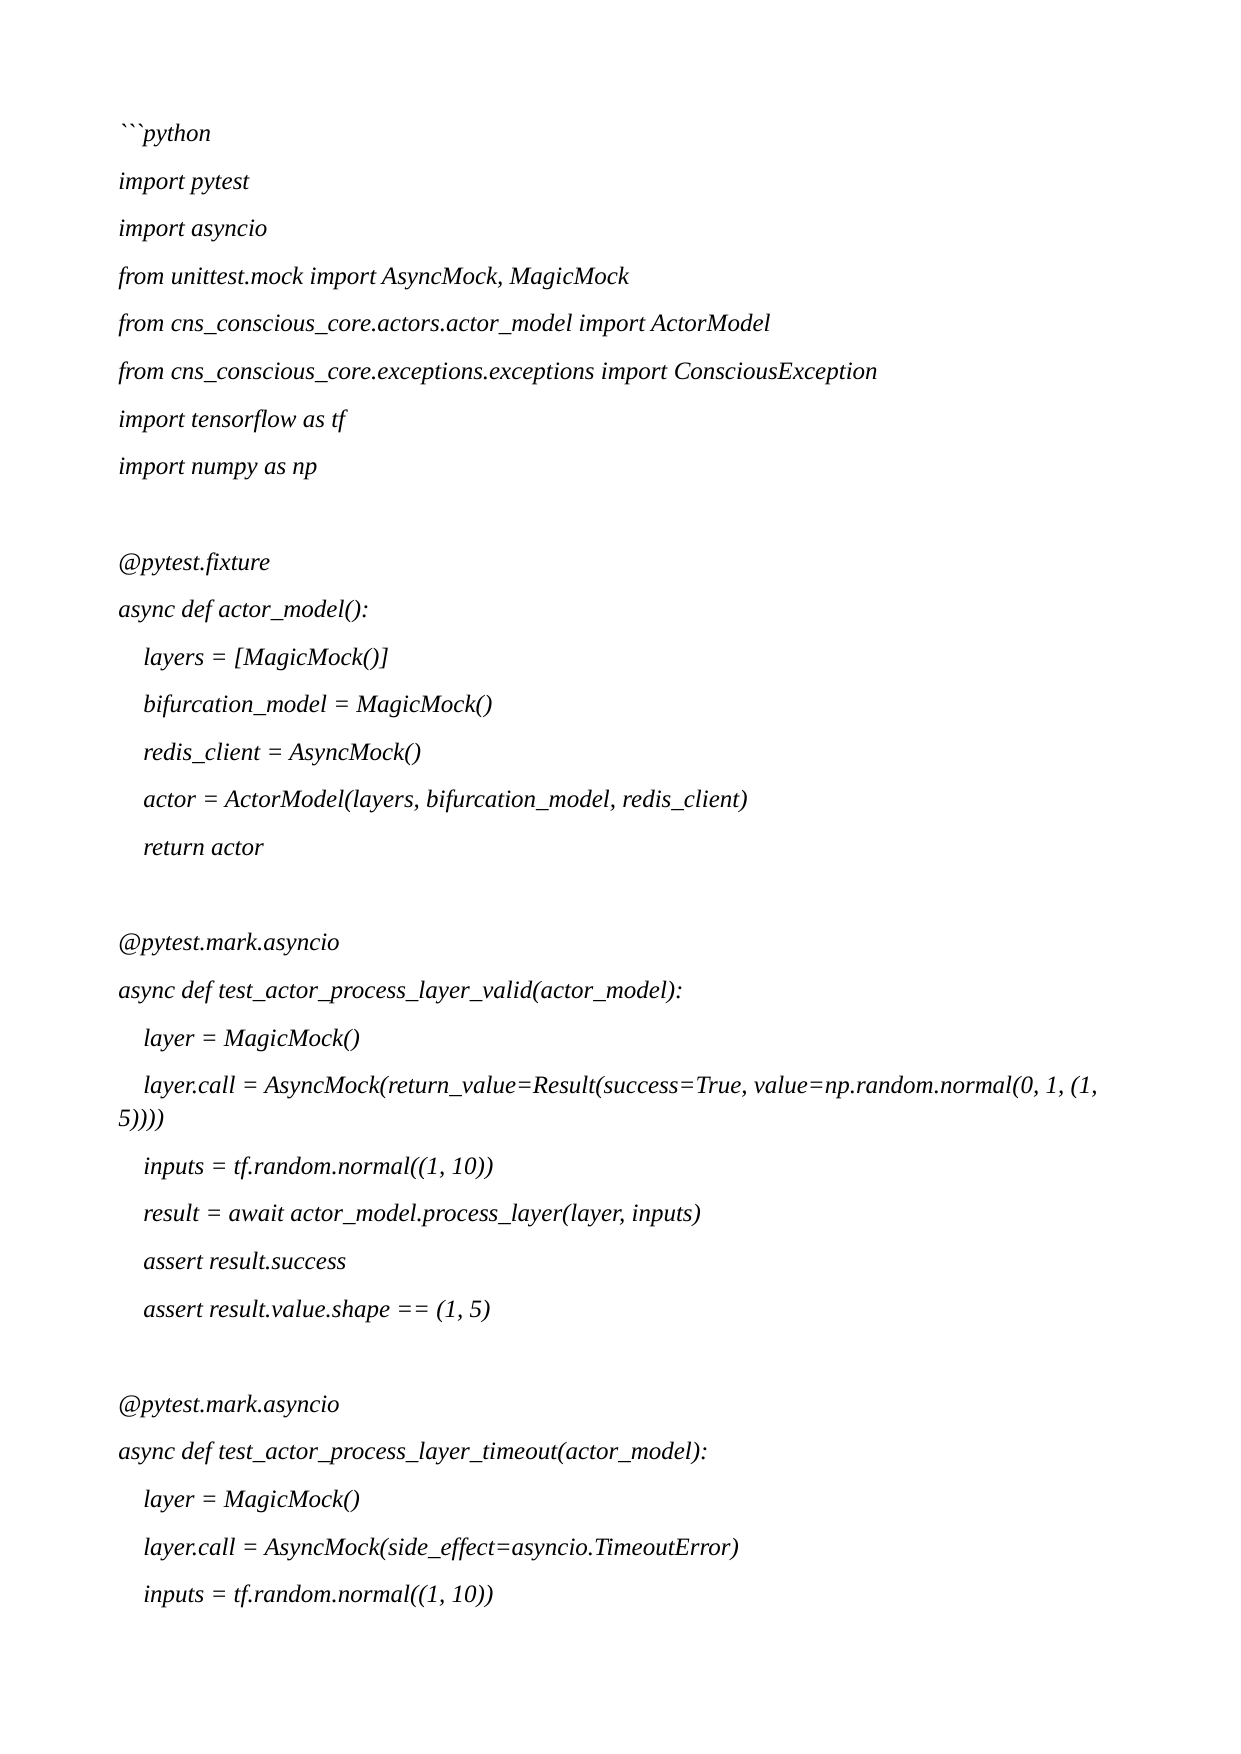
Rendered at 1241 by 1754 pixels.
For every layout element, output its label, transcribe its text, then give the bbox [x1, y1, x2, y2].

text @pytest.mark.asyncio [118, 1389, 1122, 1418]
text layer.call = AsyncMock(side_effect=asyncio.TimeoutError) [118, 1532, 1122, 1560]
text inputs = tf.random.normal((1, 10)) [118, 1151, 1122, 1179]
text import pytest [118, 166, 1122, 194]
text inputs = tf.random.normal((1, 10)) [118, 1579, 1122, 1608]
text async def actor_model(): [118, 594, 1122, 623]
text result = await actor_model.process_layer(layer, inputs) [118, 1198, 1122, 1227]
text from cns_conscious_core.actors.actor_model import ActorModel [118, 308, 1122, 337]
text import asyncio [118, 213, 1122, 242]
text layers = [MagicMock()] [118, 642, 1122, 671]
text bifurcation_model = MagicMock() [118, 689, 1122, 718]
text actor = ActorModel(layers, bifurcation_model, redis_client) [118, 784, 1122, 813]
text @pytest.mark.asyncio [118, 927, 1122, 956]
text assert result.value.shape == (1, 5) [118, 1294, 1122, 1322]
text layer.call = AsyncMock(return_value=Result(success=True, value=np.random.normal(0, 1, (1, 5)))) [118, 1070, 1122, 1132]
text assert result.success [118, 1246, 1122, 1275]
text import tensorflow as tf [118, 404, 1122, 432]
text @pytest.fixture [118, 547, 1122, 575]
text layer = MagicMock() [118, 1023, 1122, 1051]
text from unittest.mock import AsyncMock, MagicMock [118, 261, 1122, 290]
text layer = MagicMock() [118, 1484, 1122, 1513]
text async def test_actor_process_layer_valid(actor_model): [118, 975, 1122, 1004]
text redis_client = AsyncMock() [118, 737, 1122, 766]
text import numpy as np [118, 451, 1122, 480]
text ```python [118, 118, 1122, 147]
text from cns_conscious_core.exceptions.exceptions import ConsciousException [118, 356, 1122, 385]
text return actor [118, 832, 1122, 861]
text async def test_actor_process_layer_timeout(actor_model): [118, 1436, 1122, 1465]
